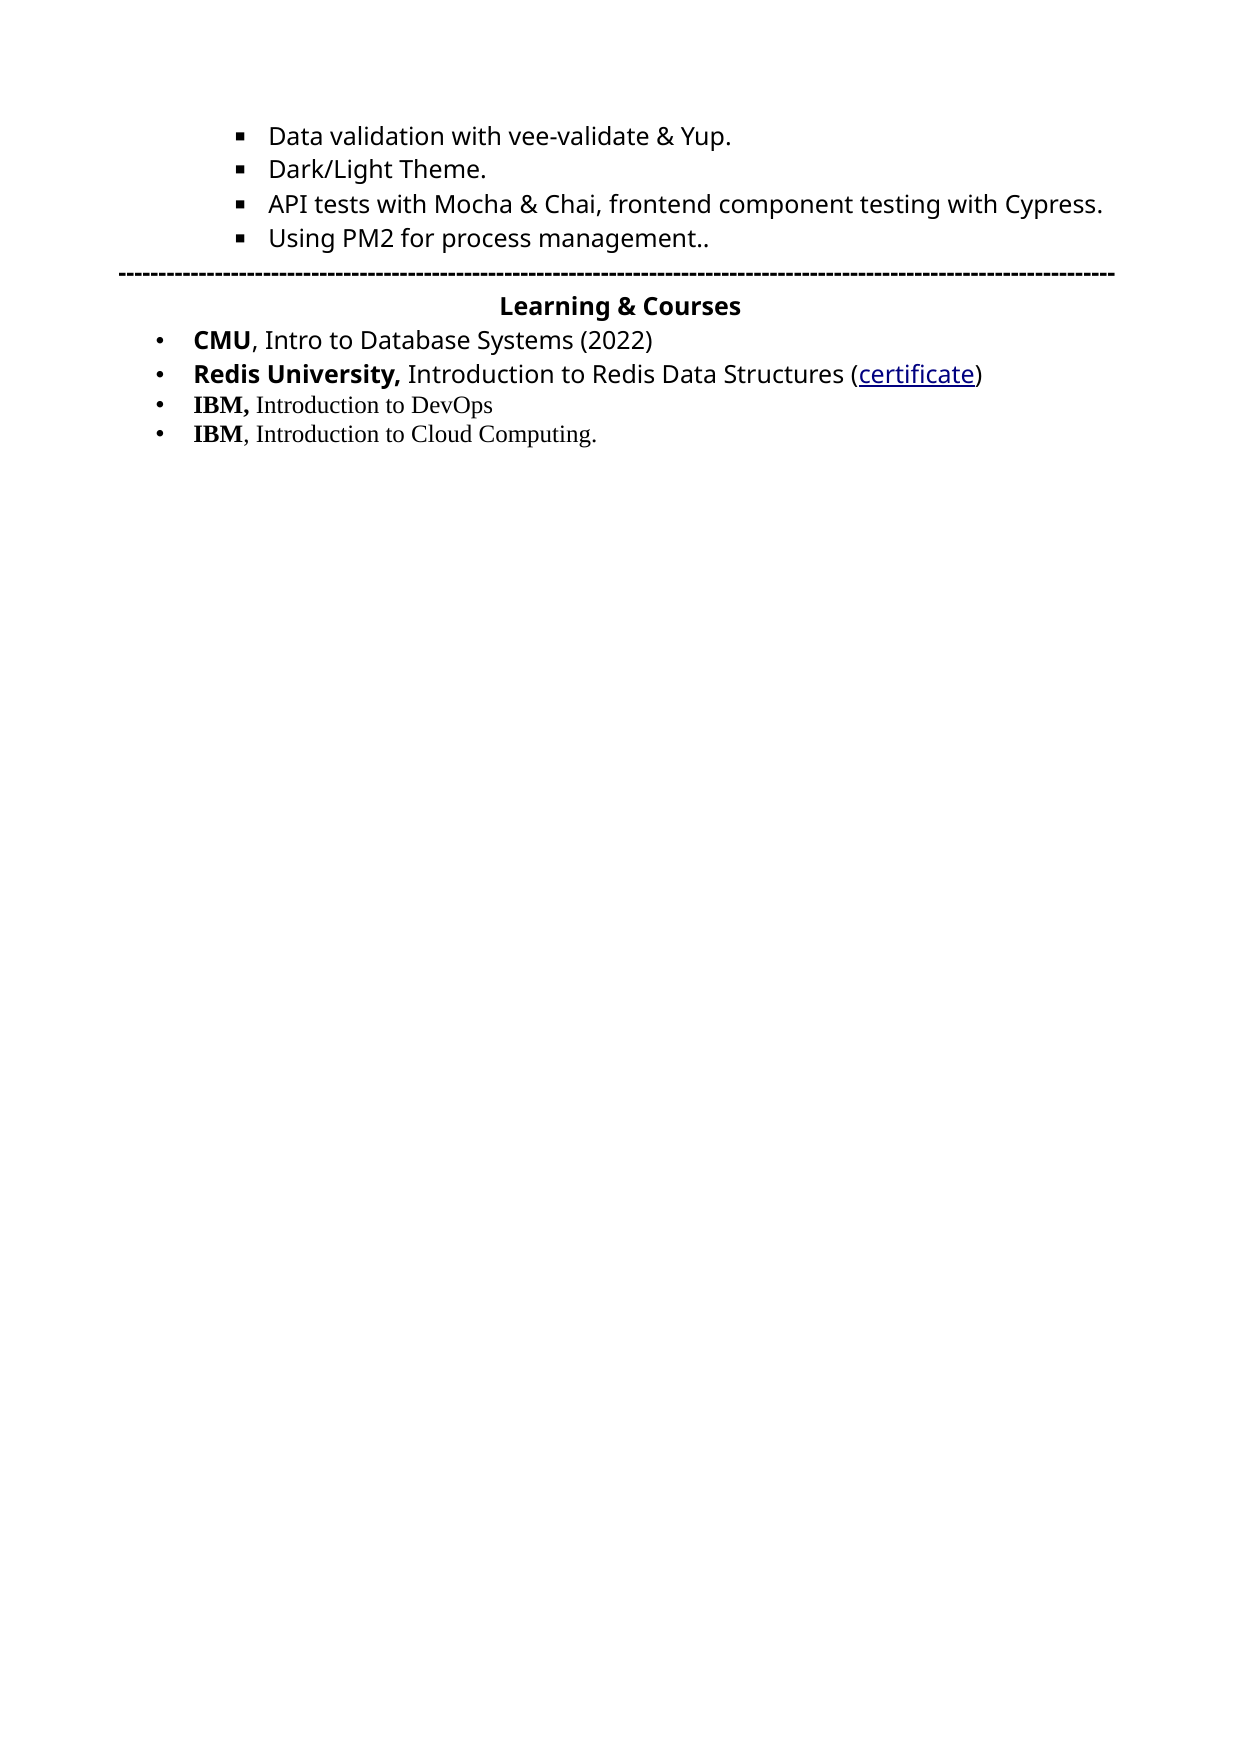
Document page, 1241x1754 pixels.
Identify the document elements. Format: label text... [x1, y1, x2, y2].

list Redis University, Introduction to Redis Data Structures (certificate) [156, 357, 1122, 391]
list Dark/Light Theme. [231, 152, 1122, 186]
list CMU, Intro to Database Systems (2022) [156, 322, 1122, 357]
list IBM, Introduction to DevOps [156, 391, 1122, 419]
text Learning & Courses [118, 288, 1122, 322]
list Using PM2 for process management.. [231, 220, 1122, 254]
text ---------------------------------------------------------------------------------------------------------------------------- [118, 254, 1122, 288]
list Data validation with vee-validate & Yup. [231, 118, 1122, 152]
list API tests with Mocha & Chai, frontend component testing with Cypress. [231, 186, 1122, 220]
list IBM, Introduction to Cloud Computing. [156, 419, 1122, 448]
